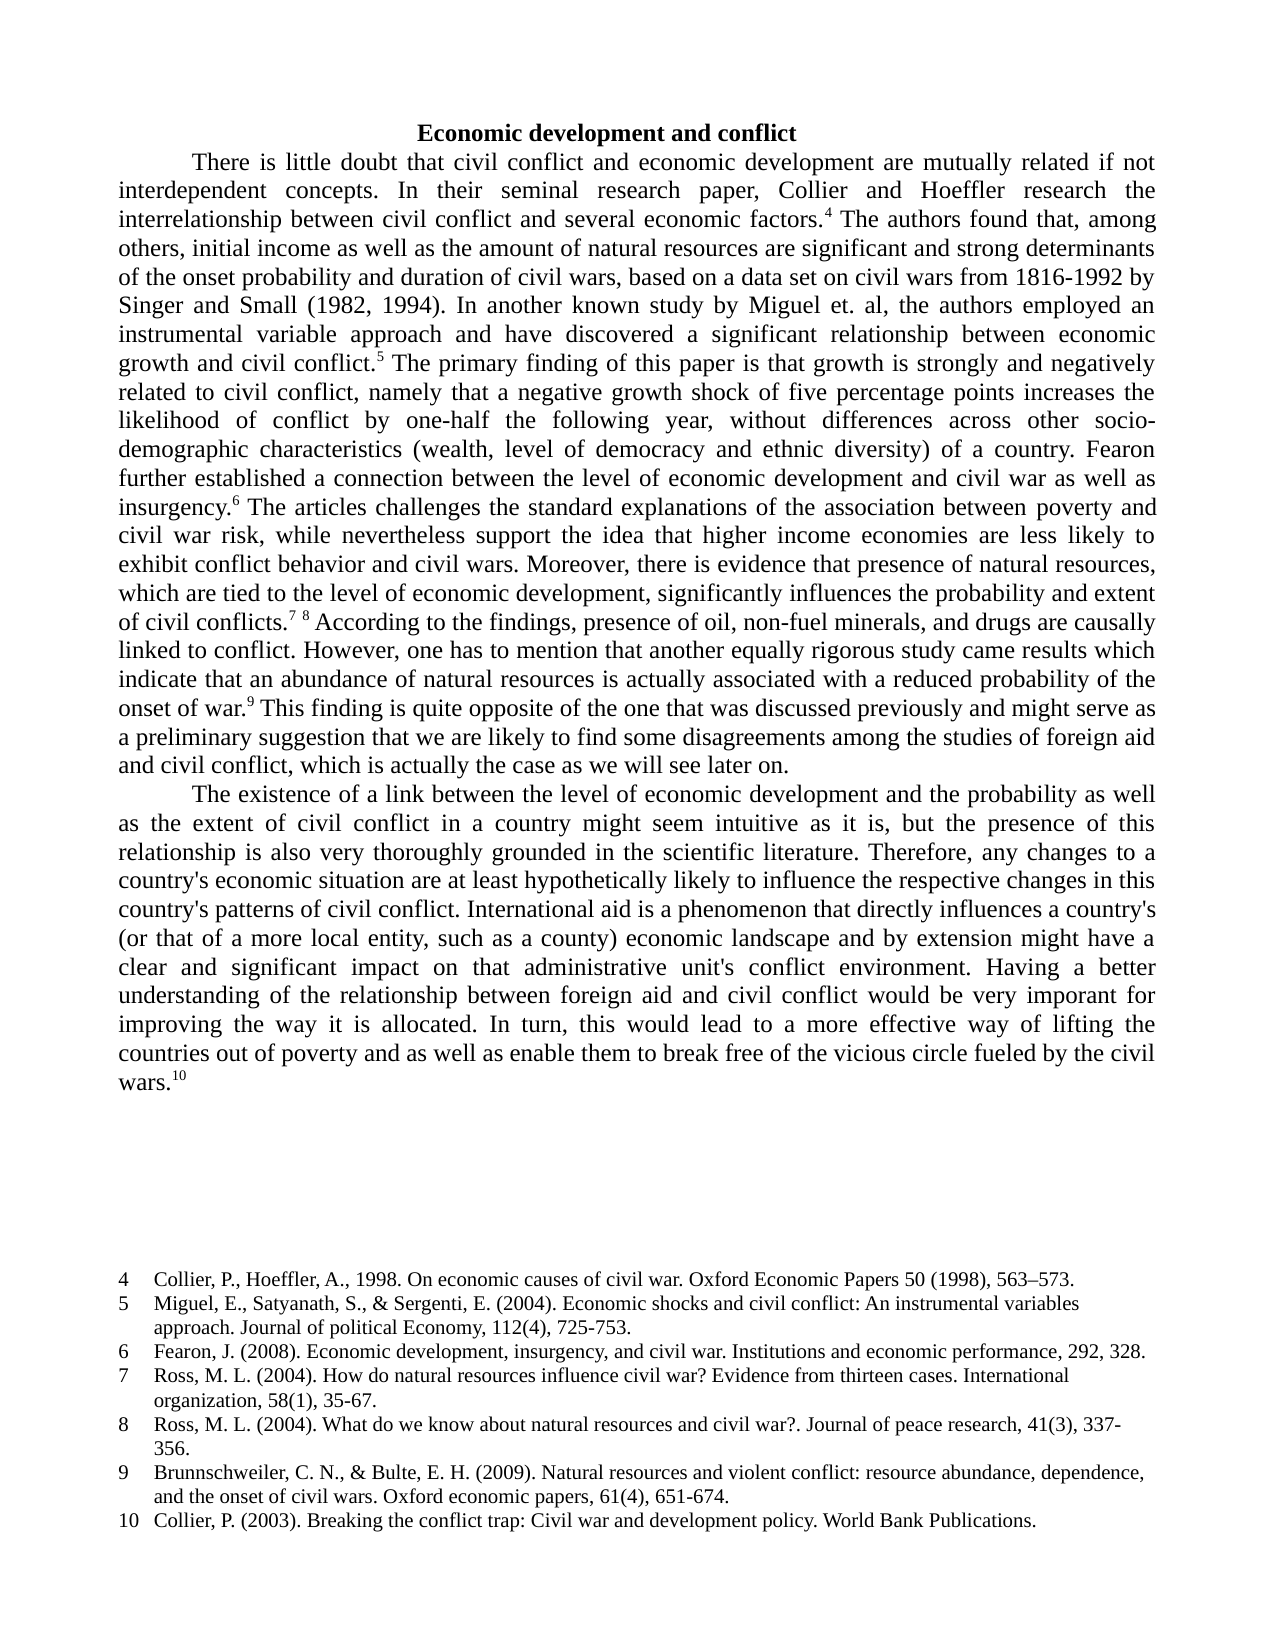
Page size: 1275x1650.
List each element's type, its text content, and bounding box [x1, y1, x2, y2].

text Collier, P. (2003). Breaking the conflict trap: Civil war and development policy. World Bank Publications. [118, 1508, 1157, 1532]
text The existence of a link between the level of economic development and the probability as well as the extent of civil conflict in a country might seem intuitive as it is, but the presence of this relationship is also very thoroughly grounded in the scientific literature. Therefore, any changes to a country's economic situation are at least hypothetically likely to influence the respective changes in this country's patterns of civil conflict. International aid is a phenomenon that directly influences a country's (or that of a more local entity, such as a county) economic landscape and by extension might have a clear and significant impact on that administrative unit's conflict environment. Having a better understanding of the relationship between foreign aid and civil conflict would be very imporant for improving the way it is allocated. In turn, this would lead to a more effective way of lifting the countries out of poverty and as well as enable them to break free of the vicious circle fueled by the civil wars. [118, 779, 1157, 1096]
text Collier, P., Hoeffler, A., 1998. On economic causes of civil war. Oxford Economic Papers 50 (1998), 563–573. [118, 1267, 1157, 1291]
text There is little doubt that civil conflict and economic development are mutually related if not interdependent concepts. In their seminal research paper, Collier and Hoeffler research the interrelationship between civil conflict and several economic factors. The authors found that, among others, initial income as well as the amount of natural resources are significant and strong determinants of the onset probability and duration of civil wars, based on a data set on civil wars from 1816-1992 by Singer and Small (1982, 1994). In another known study by Miguel et. al, the authors employed an instrumental variable approach and have discovered a significant relationship between economic growth and civil conflict. The primary finding of this paper is that growth is strongly and negatively related to civil conflict, namely that a negative growth shock of five percentage points increases the likelihood of conflict by one-half the following year, without differences across other socio-demographic characteristics (wealth, level of democracy and ethnic diversity) of a country. Fearon further established a connection between the level of economic development and civil war as well as insurgency. The articles challenges the standard explanations of the association between poverty and civil war risk, while nevertheless support the idea that higher income economies are less likely to exhibit conflict behavior and civil wars. Moreover, there is evidence that presence of natural resources, which are tied to the level of economic development, significantly influences the probability and extent of civil conflicts. According to the findings, presence of oil, non-fuel minerals, and drugs are causally linked to conflict. However, one has to mention that another equally rigorous study came results which indicate that an abundance of natural resources is actually associated with a reduced probability of the onset of war. This finding is quite opposite of the one that was discussed previously and might serve as a preliminary suggestion that we are likely to find some disagreements among the studies of foreign aid and civil conflict, which is actually the case as we will see later on. [118, 147, 1157, 779]
text Fearon, J. (2008). Economic development, insurgency, and civil war. Institutions and economic performance, 292, 328. [118, 1339, 1157, 1363]
text Miguel, E., Satyanath, S., & Sergenti, E. (2004). Economic shocks and civil conflict: An instrumental variables approach. Journal of political Economy, 112(4), 725-753. [118, 1291, 1157, 1339]
text Ross, M. L. (2004). What do we know about natural resources and civil war?. Journal of peace research, 41(3), 337-356. [118, 1412, 1157, 1460]
text Ross, M. L. (2004). How do natural resources influence civil war? Evidence from thirteen cases. International organization, 58(1), 35-67. [118, 1363, 1157, 1412]
text Economic development and conflict [118, 118, 1157, 147]
text Brunnschweiler, C. N., & Bulte, E. H. (2009). Natural resources and violent conflict: resource abundance, dependence, and the onset of civil wars. Oxford economic papers, 61(4), 651-674. [118, 1460, 1157, 1508]
